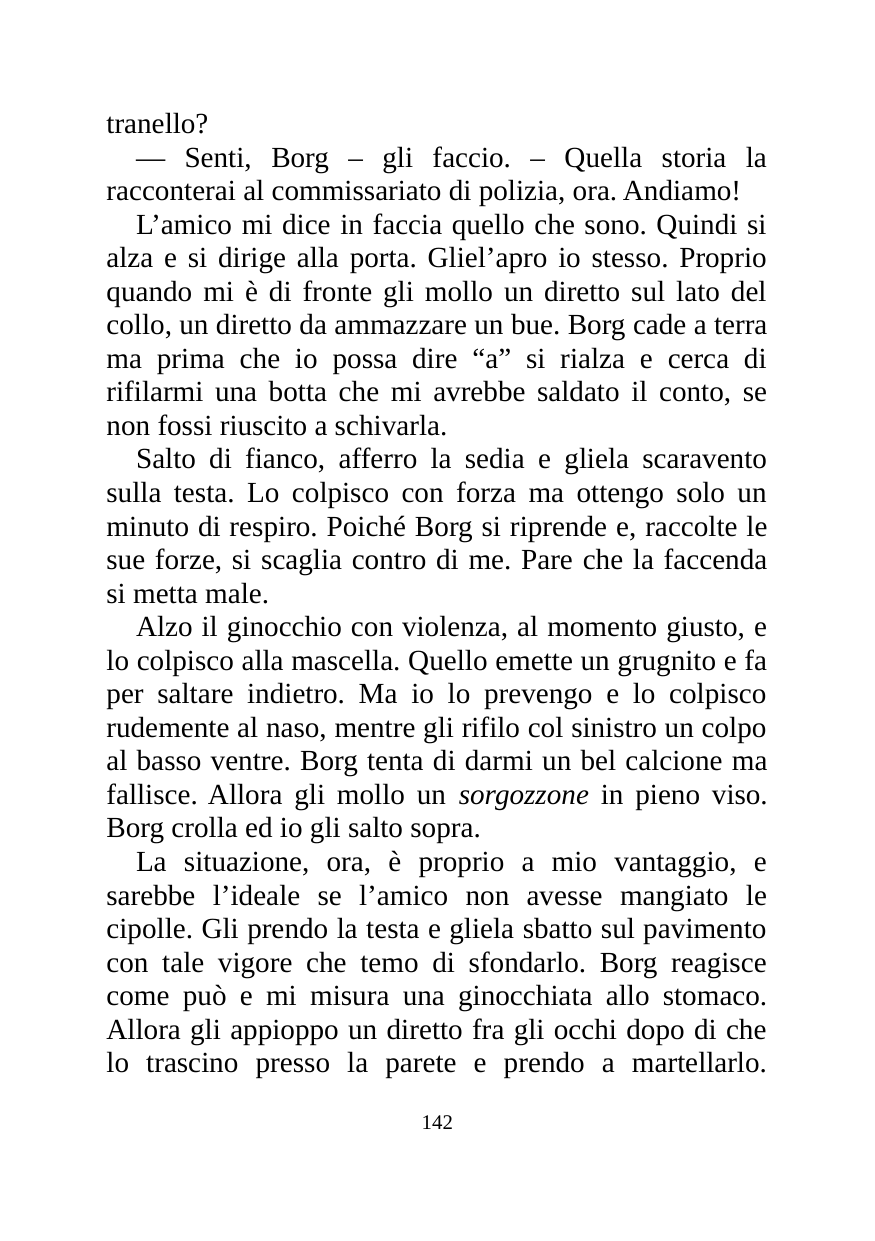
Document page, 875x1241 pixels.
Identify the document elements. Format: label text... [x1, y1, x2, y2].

text tranello? [106, 106, 768, 140]
text L’amico mi dice in faccia quello che sono. Quindi si alza e si dirige alla porta. Gliel’apro io stesso. Proprio quando mi è di fronte gli mollo un diretto sul lato del collo, un diretto da ammazzare un bue. Borg cade a terra ma prima che io possa dire “a” si rialza e cerca di rifilarmi una botta che mi avrebbe saldato il conto, se non fossi riuscito a schivarla. [106, 207, 768, 442]
text Salto di fianco, afferro la sedia e gliela scaravento sulla testa. Lo colpisco con forza ma ottengo solo un minuto di respiro. Poiché Borg si riprende e, raccolte le sue forze, si scaglia contro di me. Pare che la faccenda si metta male. [106, 442, 768, 609]
text La situazione, ora, è proprio a mio vantaggio, e sarebbe l’ideale se l’amico non avesse mangiato le cipolle. Gli prendo la testa e gliela sbatto sul pavimento con tale vigore che temo di sfondarlo. Borg reagisce come può e mi misura una ginocchiata allo stomaco. Allora gli appioppo un diretto fra gli occhi dopo di che lo trascino presso la parete e prendo a martellarlo. [106, 844, 768, 1079]
text Alzo il ginocchio con violenza, al momento giusto, e lo colpisco alla mascella. Quello emette un grugnito e fa per saltare indietro. Ma io lo prevengo e lo colpisco rudemente al naso, mentre gli rifilo col sinistro un colpo al basso ventre. Borg tenta di darmi un bel calcione ma fallisce. Allora gli mollo un sorgozzone in pieno viso. Borg crolla ed io gli salto sopra. [106, 609, 768, 844]
text — Senti, Borg – gli faccio. – Quella storia la racconterai al commissariato di polizia, ora. Andiamo! [106, 140, 768, 207]
